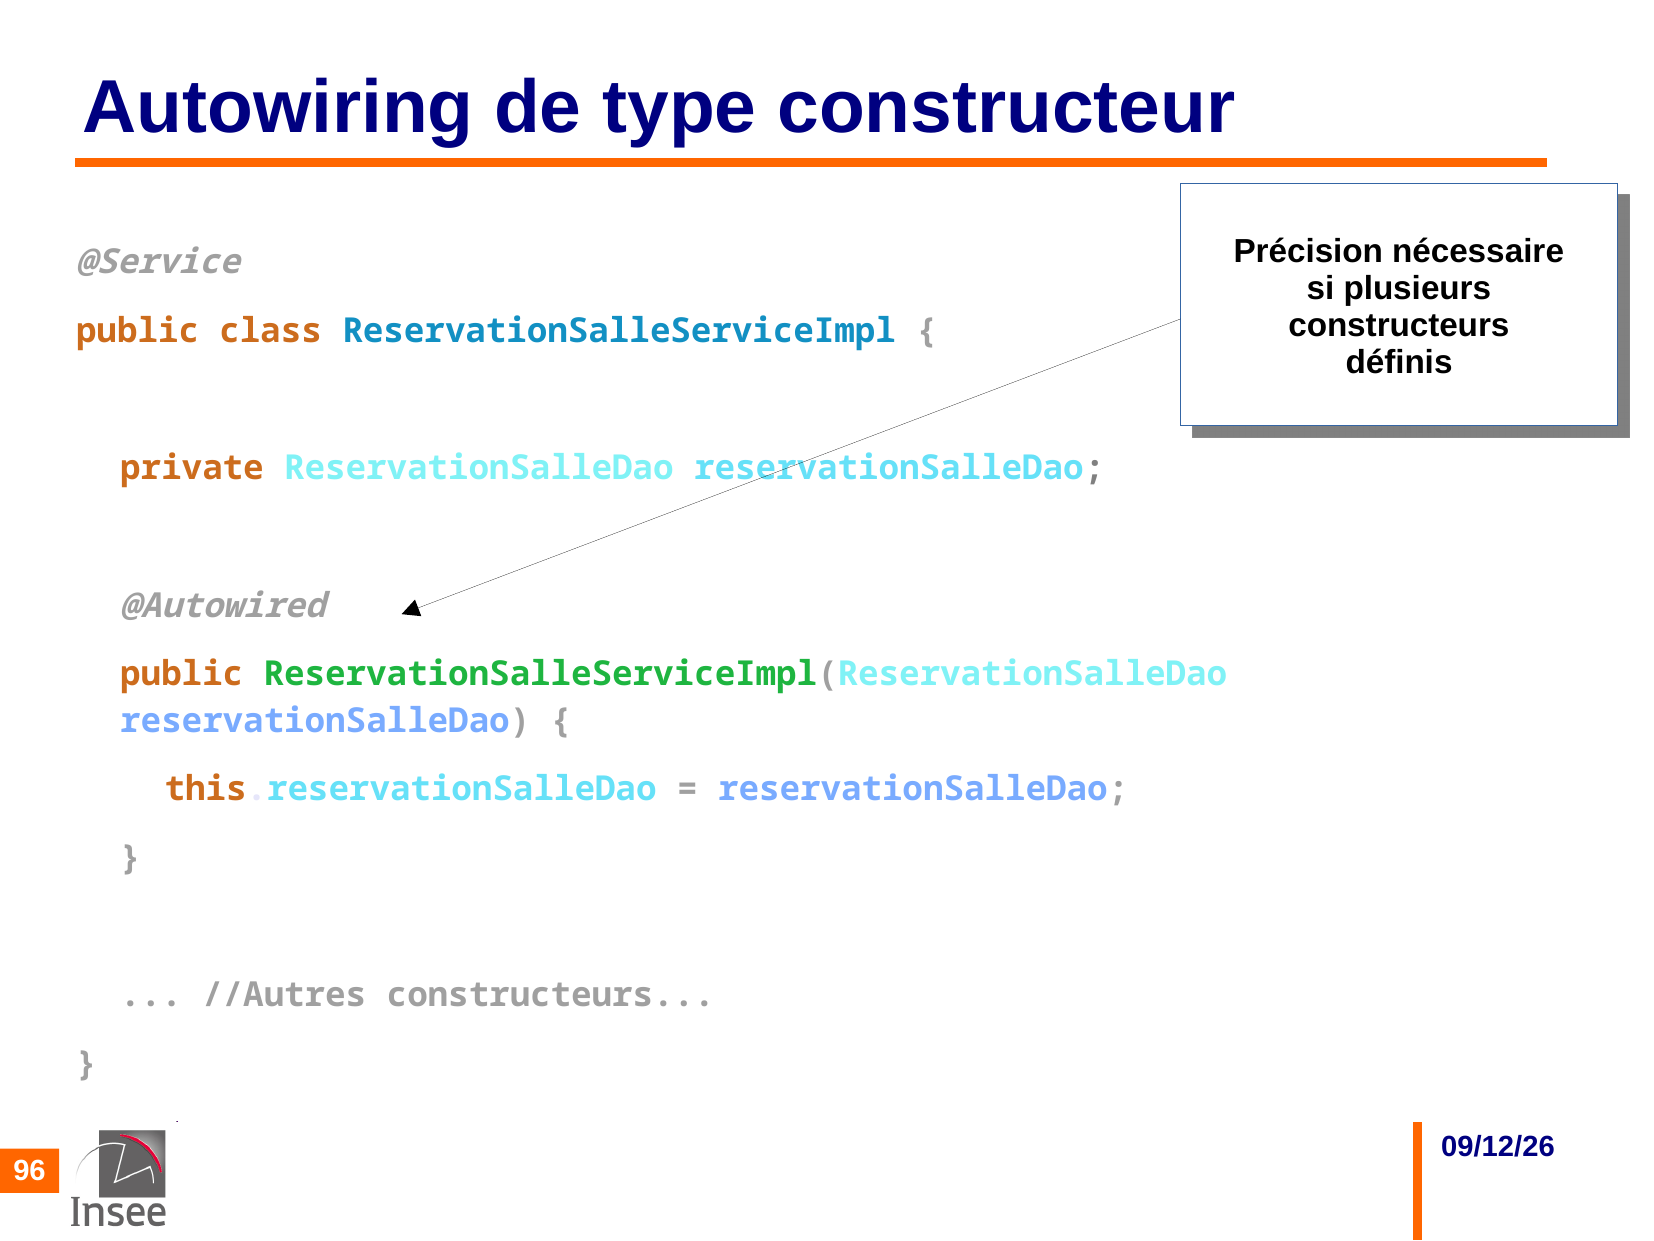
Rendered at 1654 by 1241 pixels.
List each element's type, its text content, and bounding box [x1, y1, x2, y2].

title Autowiring de type constructeur [82, 49, 1619, 163]
text_box [1180, 183, 1618, 426]
text_box Précision nécessaire si plusieurs constructeurs définis [1216, 200, 1583, 414]
picture [62, 1121, 178, 1241]
list @Service public class ReservationSalleServiceImpl { private ReservationSalleDao reservationSalleDao; @Autowired public ReservationSalleServiceImpl(ReservationSalleDao reservationSalleDao) { this.reservationSalleDao = reservationSalleDao; } ... //Autres constructeurs... } [75, 236, 1541, 1087]
